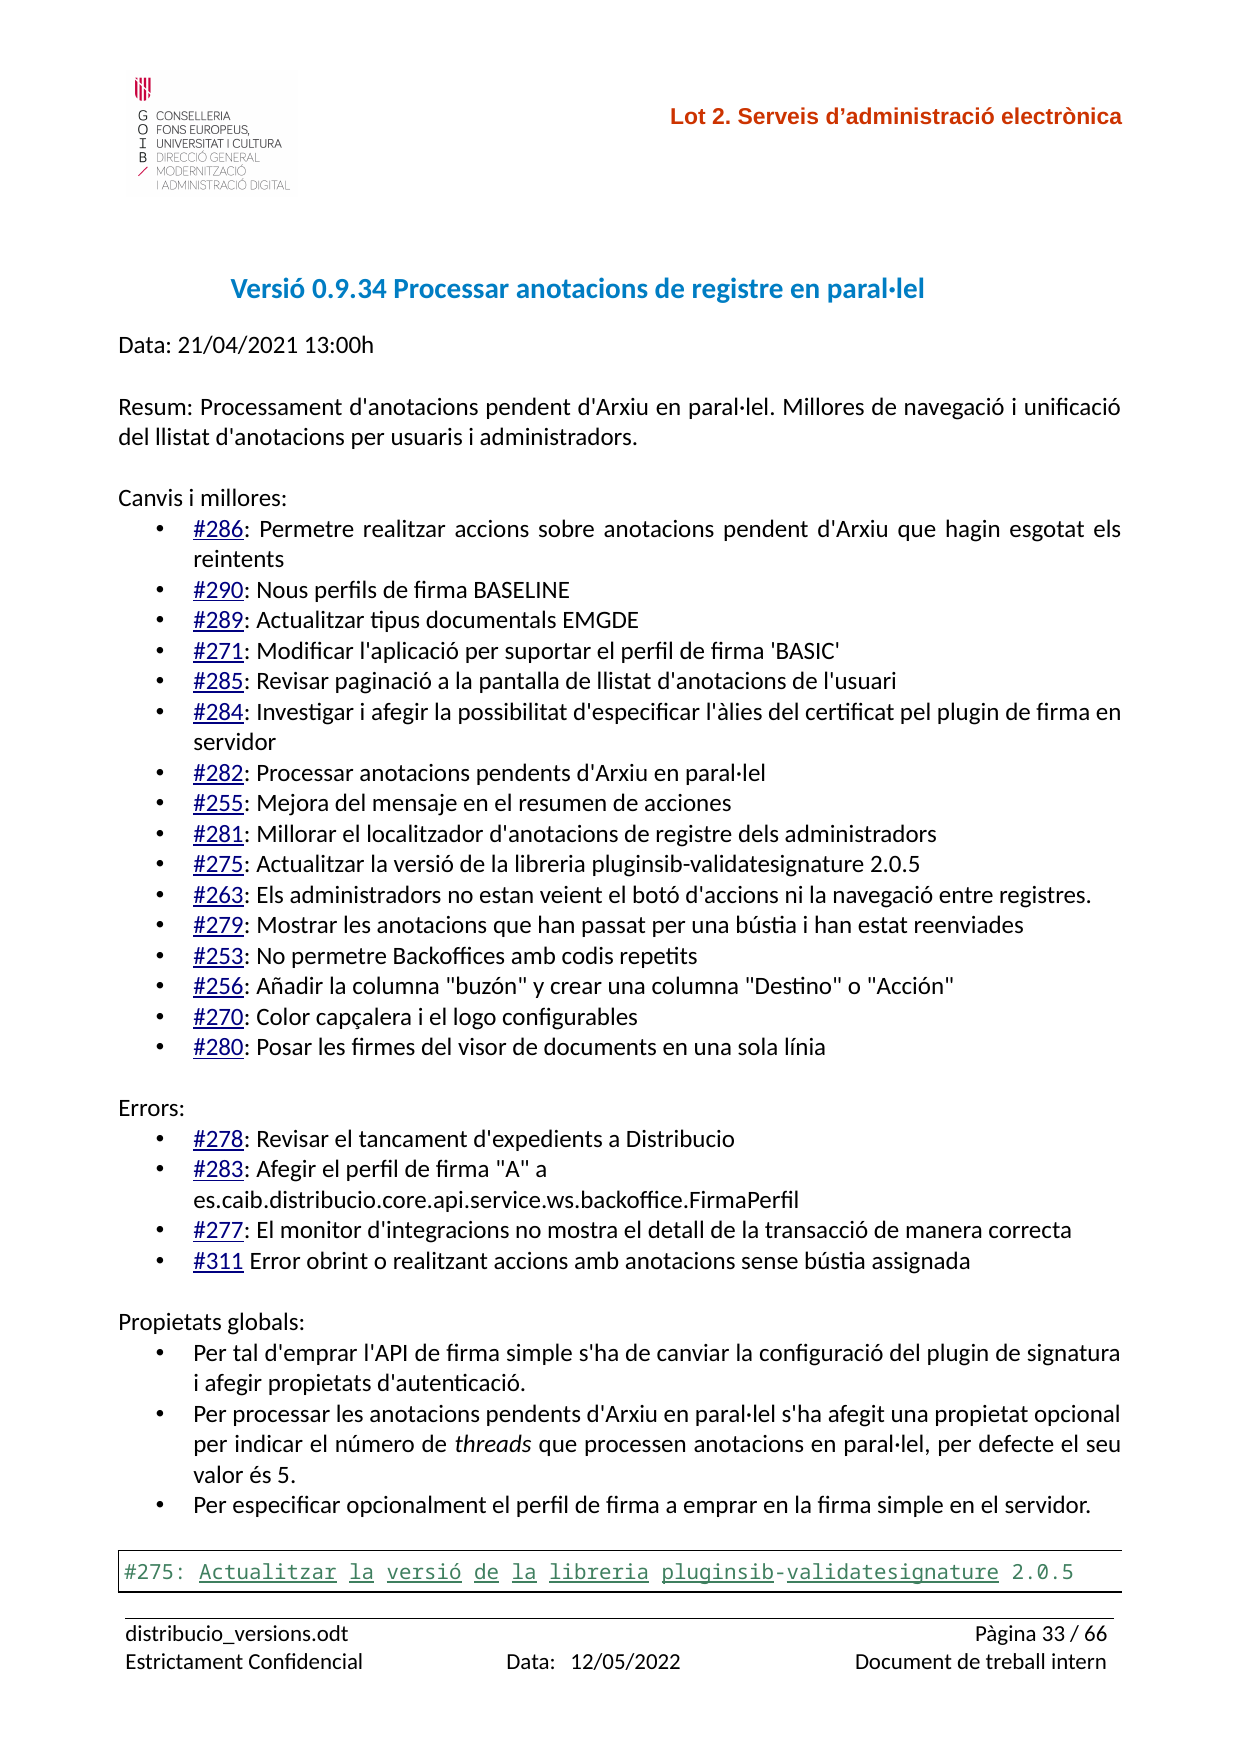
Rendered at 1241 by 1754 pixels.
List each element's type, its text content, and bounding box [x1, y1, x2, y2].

list #282: Processar anotacions pendents d'Arxiu en paral·lel [156, 757, 1122, 787]
picture [126, 70, 299, 197]
list #311 Error obrint o realitzant accions amb anotacions sense bústia assignada [156, 1245, 1122, 1276]
text Canvis i millores: [118, 482, 1122, 513]
list #285: Revisar paginació a la pantalla de llistat d'anotacions de l'usuari [156, 665, 1122, 696]
text Errors: [118, 1093, 1122, 1123]
list #255: Mejora del mensaje en el resumen de acciones [156, 787, 1122, 818]
table_header #275: Actualitzar la versió de la libreria pluginsib-validatesignature 2.0.5 [119, 1551, 1122, 1591]
list Per processar les anotacions pendents d'Arxiu en paral·lel s'ha afegit una propietat opcional per indicar el número de threads que processen anotacions en paral·lel, per defecte el seu valor és 5. [156, 1398, 1122, 1489]
list #270: Color capçalera i el logo configurables [156, 1001, 1122, 1032]
list #277: El monitor d'integracions no mostra el detall de la transacció de manera correcta [156, 1215, 1122, 1245]
list Per tal d'emprar l'API de firma simple s'ha de canviar la configuració del plugin de signatura i afegir propietats d'autenticació. [156, 1337, 1122, 1398]
list #290: Nous perfils de firma BASELINE [156, 574, 1122, 604]
list #275: Actualitzar la versió de la libreria pluginsib-validatesignature 2.0.5 [156, 848, 1122, 879]
list #286: Permetre realitzar accions sobre anotacions pendent d'Arxiu que hagin esgotat els reintents [156, 513, 1122, 574]
list #256: Añadir la columna "buzón" y crear una columna "Destino" o "Acción" [156, 971, 1122, 1001]
list #279: Mostrar les anotacions que han passat per una bústia i han estat reenviades [156, 909, 1122, 940]
subtitle Versió 0.9.34 Processar anotacions de registre en paral·lel [153, 270, 1122, 306]
list Per especificar opcionalment el perfil de firma a emprar en la firma simple en el servidor. [156, 1489, 1122, 1520]
list #284: Investigar i afegir la possibilitat d'especificar l'àlies del certificat pel plugin de firma en servidor [156, 696, 1122, 757]
list #278: Revisar el tancament d'expedients a Distribucio [156, 1123, 1122, 1154]
list #263: Els administradors no estan veient el botó d'accions ni la navegació entre registres. [156, 879, 1122, 909]
list #283: Afegir el perfil de firma "A" a es.caib.distribucio.core.api.service.ws.backoffice.FirmaPerfil [156, 1154, 1122, 1215]
text Resum: Processament d'anotacions pendent d'Arxiu en paral·lel. Millores de navegació i unificació del llistat d'anotacions per usuaris i administradors. [118, 391, 1122, 452]
text Propietats globals: [118, 1306, 1122, 1337]
list #253: No permetre Backoffices amb codis repetits [156, 940, 1122, 971]
list #271: Modificar l'aplicació per suportar el perfil de firma 'BASIC' [156, 635, 1122, 665]
list #280: Posar les firmes del visor de documents en una sola línia [156, 1032, 1122, 1062]
text Data: 21/04/2021 13:00h [118, 329, 1122, 360]
list #281: Millorar el localitzador d'anotacions de registre dels administradors [156, 818, 1122, 848]
list #289: Actualitzar tipus documentals EMGDE [156, 604, 1122, 635]
